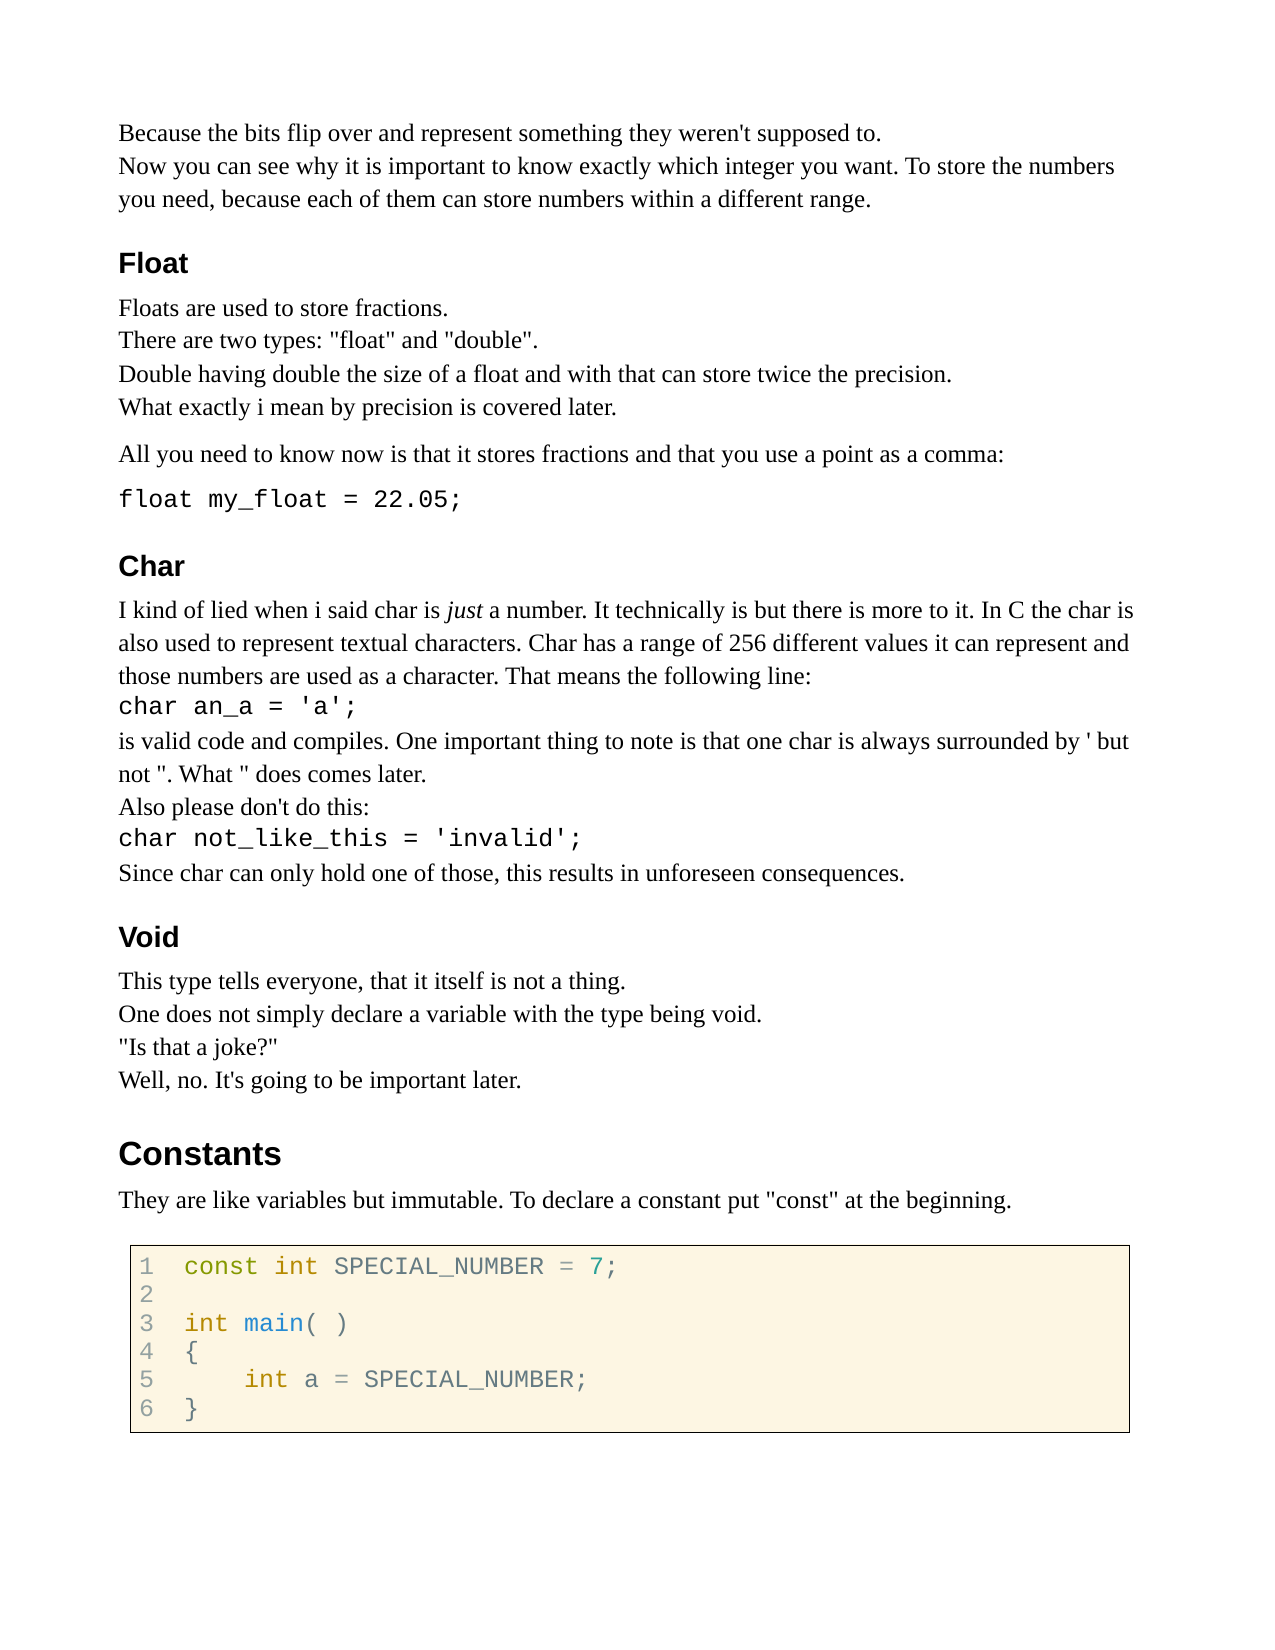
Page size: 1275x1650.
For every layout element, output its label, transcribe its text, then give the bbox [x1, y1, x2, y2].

text They are like variables but immutable. To declare a constant put "const" at the beginning. [118, 1185, 1157, 1214]
text 1 const int SPECIAL_NUMBER = 7; [139, 1253, 1120, 1282]
text 3 int main( ) [139, 1310, 1120, 1338]
text This type tells everyone, that it itself is not a thing. One does not simply declare a variable with the type being void. "Is that a joke?" Well, no. It's going to be important later. [118, 966, 1157, 1094]
subtitle Void [118, 920, 1157, 954]
text 2 [139, 1282, 1120, 1310]
subtitle Char [118, 548, 1157, 582]
text float my_float = 22.05; [118, 487, 1157, 515]
text 6 } [139, 1395, 1120, 1423]
text 4 { [139, 1338, 1120, 1367]
text Because the bits flip over and represent something they weren't supposed to. Now you can see why it is important to know exactly which integer you want. To store the numbers you need, because each of them can store numbers within a different range. [118, 118, 1157, 213]
text Floats are used to store fractions. There are two types: "float" and "double". Double having double the size of a float and with that can store twice the precision. What exactly i mean by precision is covered later. [118, 293, 1157, 420]
subtitle Float [118, 246, 1157, 280]
subtitle Constants [118, 1134, 1157, 1172]
text All you need to know now is that it stores fractions and that you use a point as a comma: [118, 439, 1157, 468]
text I kind of lied when i said char is just a number. It technically is but there is more to it. In C the char is also used to represent textual characters. Char has a range of 256 different values it can represent and those numbers are used as a character. That means the following line: char an_a = 'a'; is valid code and compiles. One important thing to note is that one char is always surrounded by ' but not ". What " does comes later. Also please don't do this: char not_like_this = 'invalid'; Since char can only hold one of those, this results in unforeseen consequences. [118, 595, 1157, 887]
text 5 int a = SPECIAL_NUMBER; [139, 1367, 1120, 1395]
